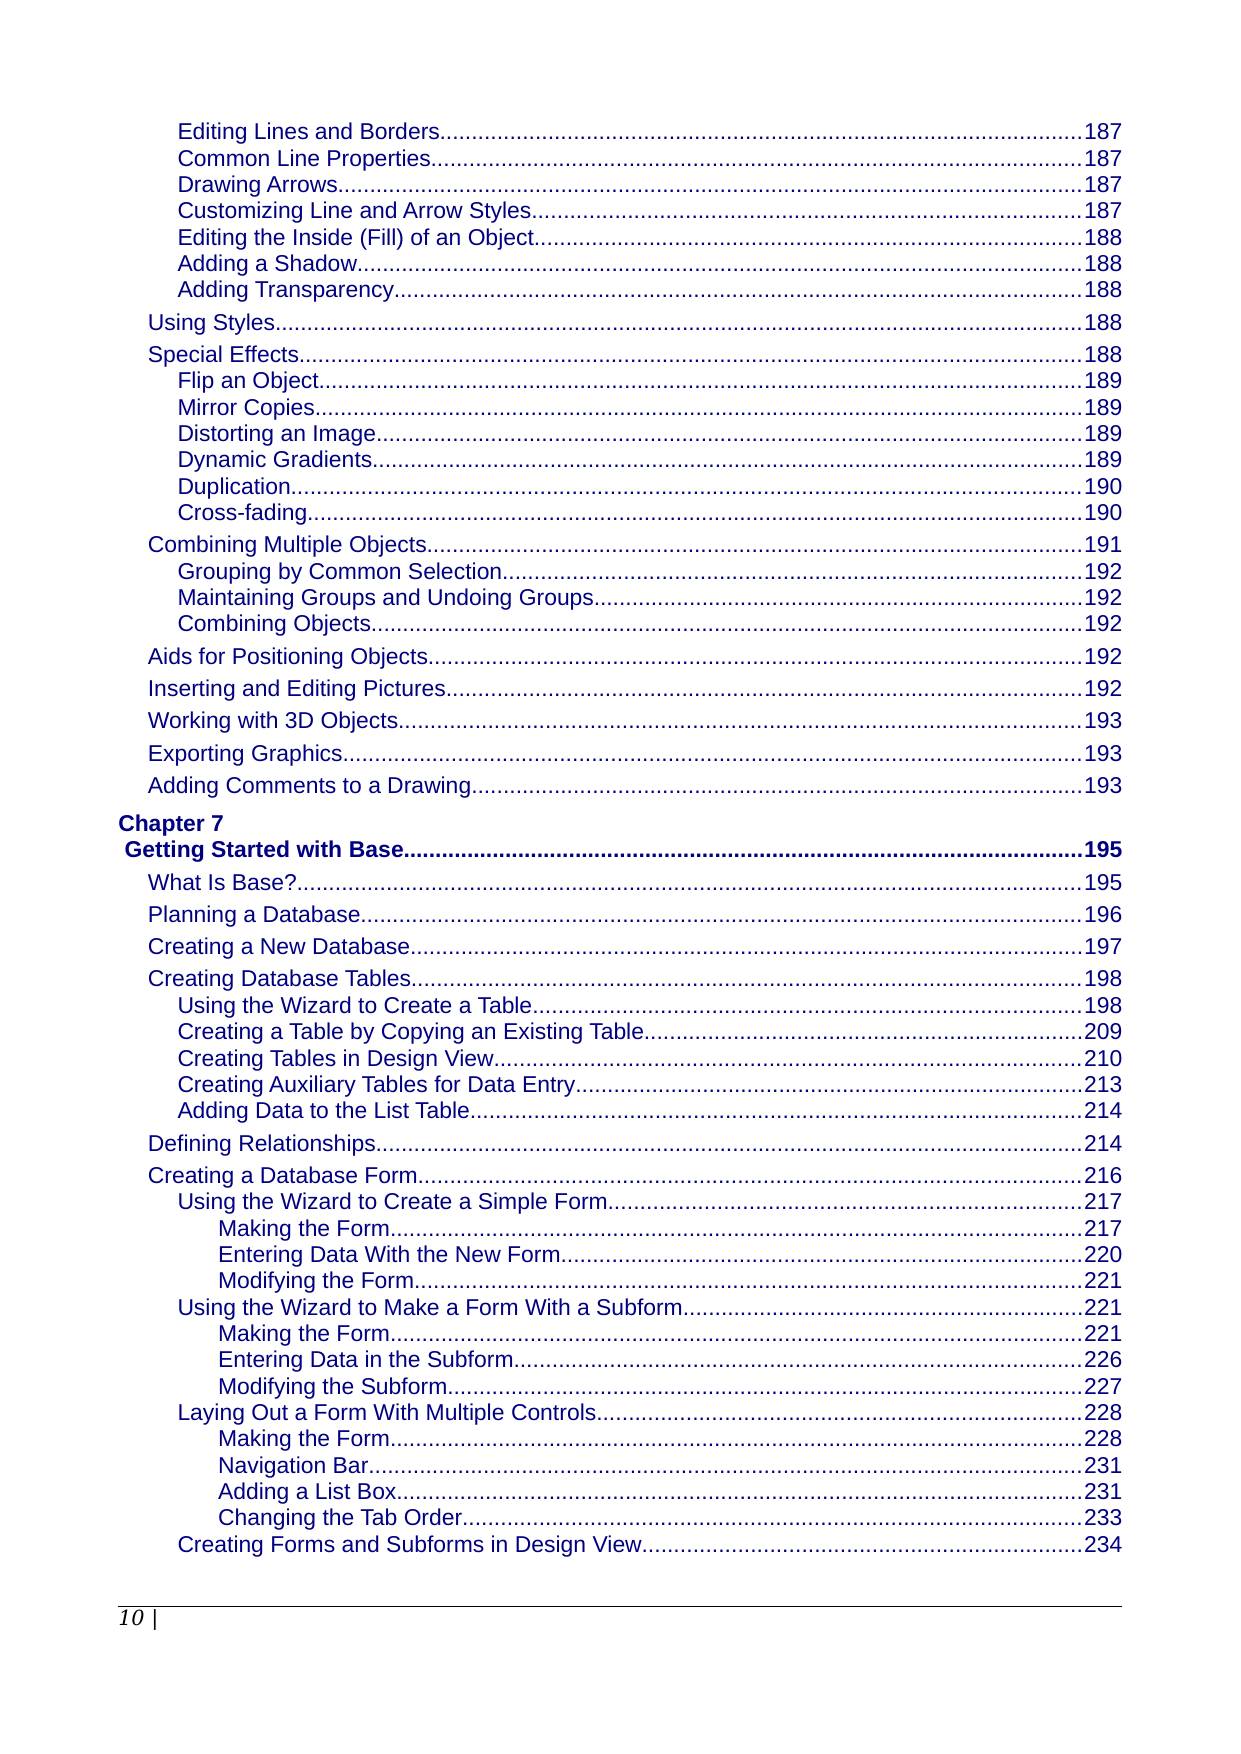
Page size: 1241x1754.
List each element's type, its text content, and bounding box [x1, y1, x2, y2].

text Working with 3D Objects 193 [148, 707, 1122, 733]
text Common Line Properties 187 [177, 144, 1122, 171]
text Combining Multiple Objects 191 [148, 531, 1122, 558]
text Flip an Object 189 [177, 367, 1122, 393]
text Dynamic Gradients 189 [177, 446, 1122, 473]
text Customizing Line and Arrow Styles 187 [177, 197, 1122, 223]
text Grouping by Common Selection 192 [177, 558, 1122, 584]
text Entering Data With the New Form 220 [218, 1241, 1122, 1267]
text Changing the Tab Order 233 [218, 1504, 1122, 1531]
text Adding Data to the List Table 214 [177, 1097, 1122, 1123]
text Creating a Table by Copying an Existing Table 209 [177, 1018, 1122, 1044]
text Combining Objects 192 [177, 610, 1122, 637]
text Distorting an Image 189 [177, 420, 1122, 446]
text Aids for Positioning Objects 192 [148, 643, 1122, 669]
text Modifying the Form 221 [218, 1267, 1122, 1293]
text What Is Base? 195 [148, 868, 1122, 895]
text Using Styles 188 [148, 308, 1122, 335]
text Special Effects 188 [148, 341, 1122, 367]
text Making the Form 228 [218, 1425, 1122, 1452]
text Adding a List Box 231 [218, 1478, 1122, 1504]
text Drawing Arrows 187 [177, 171, 1122, 197]
text Creating a New Database 197 [148, 933, 1122, 959]
text Entering Data in the Subform 226 [218, 1346, 1122, 1373]
text Adding Comments to a Drawing 193 [148, 772, 1122, 798]
text Making the Form 221 [218, 1320, 1122, 1346]
text Planning a Database 196 [148, 901, 1122, 927]
text Chapter 7 Getting Started with Base 195 [118, 810, 1122, 863]
text Laying Out a Form With Multiple Controls 228 [177, 1399, 1122, 1425]
text Using the Wizard to Create a Simple Form 217 [177, 1188, 1122, 1214]
text Adding a Shadow 188 [177, 250, 1122, 276]
text Creating Auxiliary Tables for Data Entry 213 [177, 1071, 1122, 1097]
text Editing Lines and Borders 187 [177, 118, 1122, 144]
text Making the Form 217 [218, 1214, 1122, 1241]
text Inserting and Editing Pictures 192 [148, 675, 1122, 701]
text Creating Database Tables 198 [148, 965, 1122, 992]
text Navigation Bar 231 [218, 1452, 1122, 1478]
text Modifying the Subform 227 [218, 1373, 1122, 1399]
text Using the Wizard to Create a Table 198 [177, 992, 1122, 1018]
text Maintaining Groups and Undoing Groups 192 [177, 584, 1122, 610]
text Using the Wizard to Make a Form With a Subform 221 [177, 1293, 1122, 1320]
text Duplication 190 [177, 473, 1122, 499]
text Editing the Inside (Fill) of an Object 188 [177, 223, 1122, 250]
text Exporting Graphics 193 [148, 739, 1122, 766]
text Creating Forms and Subforms in Design View 234 [177, 1531, 1122, 1557]
text Adding Transparency 188 [177, 276, 1122, 303]
text Cross-fading 190 [177, 499, 1122, 525]
text Creating Tables in Design View 210 [177, 1044, 1122, 1071]
text Creating a Database Form 216 [148, 1162, 1122, 1188]
text Defining Relationships 214 [148, 1129, 1122, 1156]
text Mirror Copies 189 [177, 393, 1122, 420]
